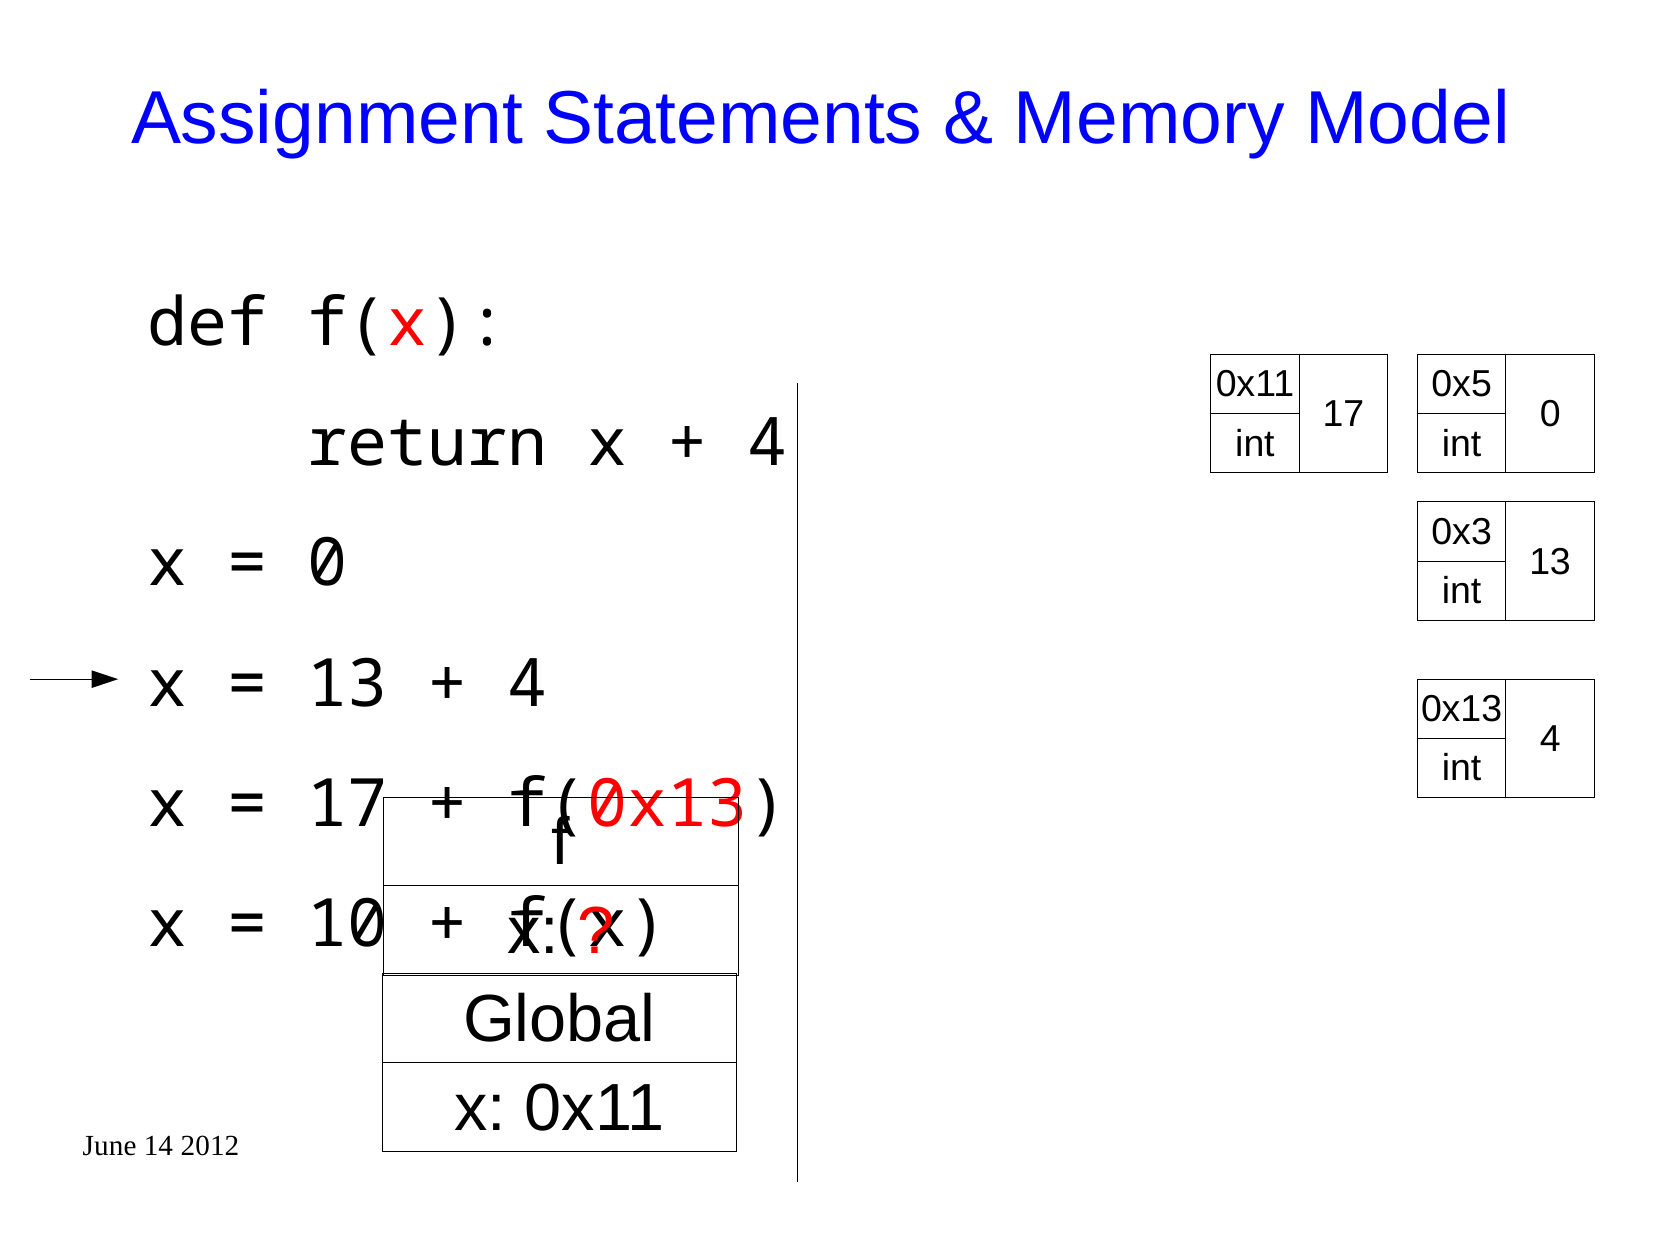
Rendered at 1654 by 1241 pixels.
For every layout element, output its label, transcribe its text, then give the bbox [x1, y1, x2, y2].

list def f(x): return x + 4 x = 0 x = 13 + 4 x = 17 + f(0x13) x = 10 + f(x) [76, 274, 1506, 822]
text_box 0x13 [1417, 679, 1505, 739]
text_box 4 [1505, 679, 1595, 798]
text_box 0 [1505, 354, 1595, 473]
text_box x: ? [383, 885, 739, 976]
text_box int [1417, 562, 1505, 621]
text_box int [1417, 414, 1505, 473]
text_box 0x11 [1210, 354, 1299, 414]
text_box 13 [1505, 501, 1595, 621]
text_box Global [382, 973, 737, 1062]
title Assignment Statements & Memory Model [76, 58, 1565, 178]
text_box int [1210, 414, 1299, 473]
text_box 0x5 [1417, 354, 1505, 414]
text_box f [383, 797, 739, 885]
text_box 17 [1299, 354, 1388, 473]
text_box x: 0x11 [382, 1062, 737, 1152]
text_box int [1417, 739, 1505, 798]
text_box 0x3 [1417, 501, 1505, 562]
